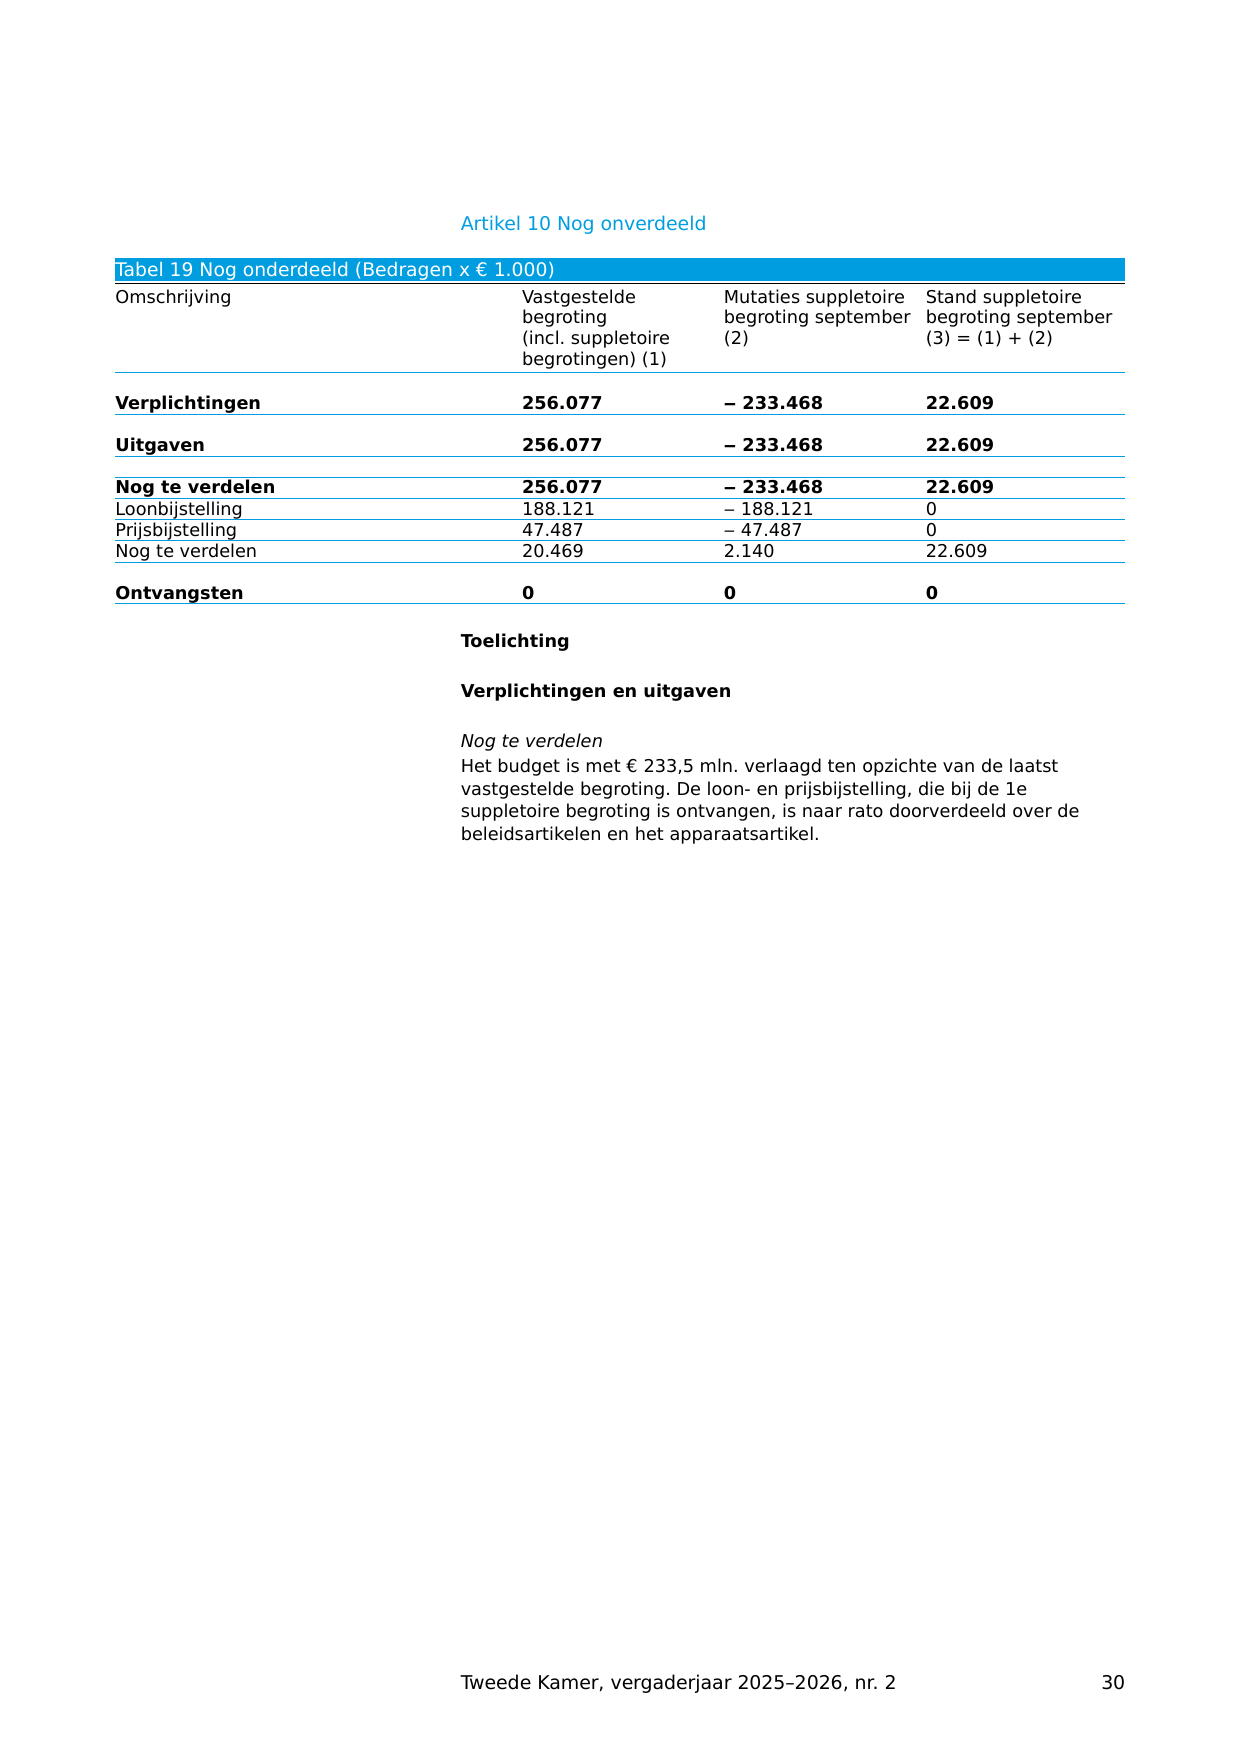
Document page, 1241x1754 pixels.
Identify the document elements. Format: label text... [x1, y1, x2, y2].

title Artikel 10 Nog onverdeeld [461, 213, 1125, 235]
table_cell Omschrijving [115, 284, 519, 372]
table_cell Uitgaven [115, 435, 519, 456]
table_cell [923, 563, 1125, 583]
table_cell 0 [519, 583, 721, 603]
text Verplichtingen en uitgaven [461, 679, 1125, 702]
table_cell 0 [923, 583, 1125, 603]
table_cell [519, 373, 721, 393]
table_cell Mutaties suppletoire begroting september (2) [721, 284, 923, 372]
table_cell 22.609 [923, 435, 1125, 456]
table_cell 256.077 [519, 393, 721, 414]
table_cell Nog te verdelen [115, 541, 519, 561]
table_cell [519, 563, 721, 583]
table_cell Loonbijstelling [115, 499, 519, 519]
table_cell Stand suppletoire begroting september (3) = (1) + (2) [923, 284, 1125, 372]
table_cell [721, 563, 923, 583]
table_cell 22.609 [923, 478, 1125, 498]
table_cell 22.609 [923, 393, 1125, 414]
table_cell 20.469 [519, 541, 721, 561]
table_cell 0 [923, 520, 1125, 540]
table_cell Nog te verdelen [115, 478, 519, 498]
table_cell [115, 373, 519, 393]
table_cell [721, 457, 923, 477]
table_cell [519, 457, 721, 477]
table_cell 0 [721, 583, 923, 603]
table_cell 188.121 [519, 499, 721, 519]
table_cell [923, 415, 1125, 435]
table_cell ‒ 47.487 [721, 520, 923, 540]
table_cell [721, 373, 923, 393]
text Nog te verdelen [461, 729, 1125, 752]
table_cell 22.609 [923, 541, 1125, 561]
table_cell [115, 563, 519, 583]
table_cell 47.487 [519, 520, 721, 540]
table_cell [721, 415, 923, 435]
table_cell Prijsbijstelling [115, 520, 519, 540]
text Toelichting [461, 629, 1125, 652]
text Het budget is met € 233,5 mln. verlaagd ten opzichte van de laatst vastgestelde begroting. De loon- en prijsbijstelling, die bij de 1e suppletoire begroting is ontvangen, is naar rato doorverdeeld over de beleidsartikelen en het apparaatsartikel. [461, 754, 1125, 845]
table_cell ‒ 188.121 [721, 499, 923, 519]
table_cell 0 [923, 499, 1125, 519]
table_cell [115, 457, 519, 477]
table_cell [923, 373, 1125, 393]
table_cell Ontvangsten [115, 583, 519, 603]
table_cell ‒ 233.468 [721, 435, 923, 456]
table_cell Vastgestelde begroting (incl. suppletoire begrotingen) (1) [519, 284, 721, 372]
table_cell 256.077 [519, 478, 721, 498]
table_cell 256.077 [519, 435, 721, 456]
table_cell [115, 415, 519, 435]
table_cell Verplichtingen [115, 393, 519, 414]
table_cell ‒ 233.468 [721, 393, 923, 414]
table_cell 2.140 [721, 541, 923, 561]
table_cell ‒ 233.468 [721, 478, 923, 498]
table_cell [923, 457, 1125, 477]
table_cell [519, 415, 721, 435]
